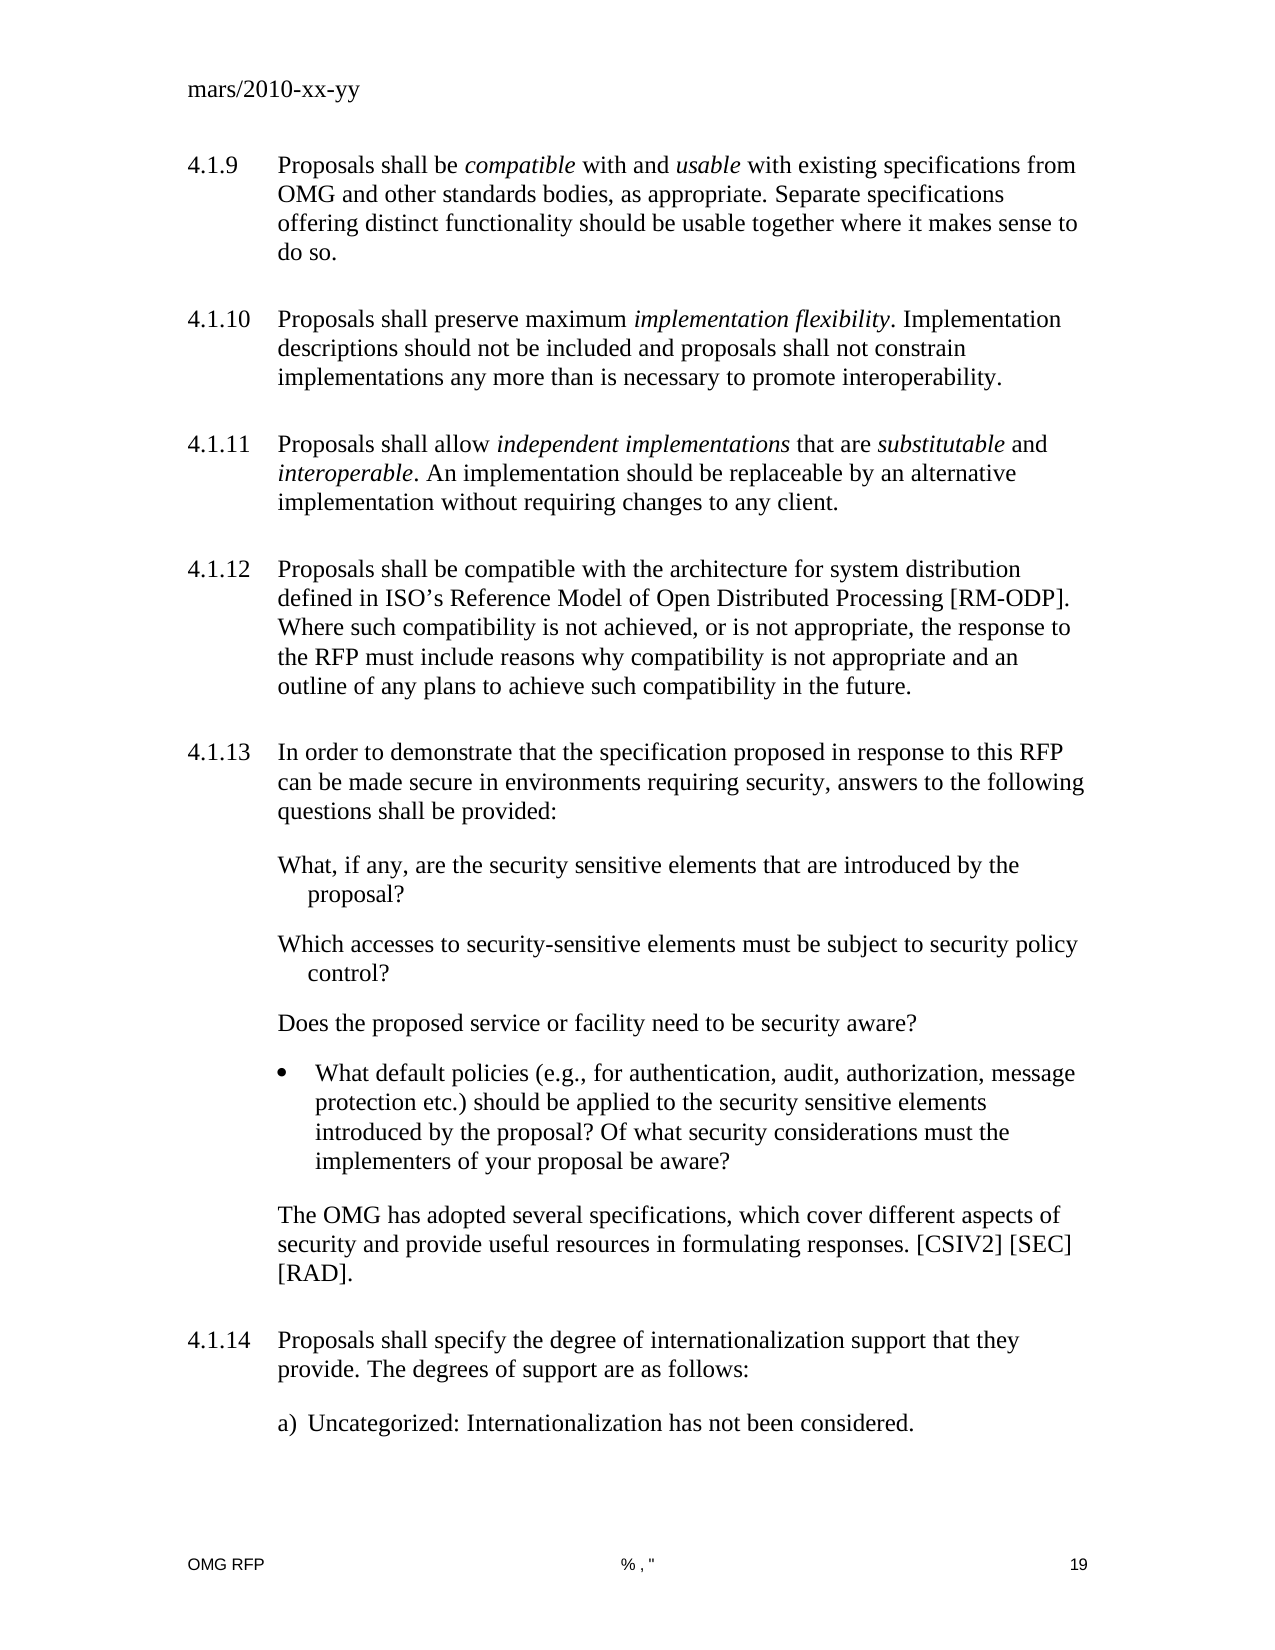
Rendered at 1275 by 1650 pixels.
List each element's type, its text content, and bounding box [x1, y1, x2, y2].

text What, if any, are the security sensitive elements that are introduced by the proposal? [277, 850, 1087, 908]
text The OMG has adopted several specifications, which cover different aspects of security and provide useful resources in formulating responses. [CSIV2] [SEC] [RAD]. [277, 1200, 1087, 1287]
subtitle In order to demonstrate that the specification proposed in response to this RFP can be made secure in environments requiring security, answers to the following questions shall be provided: [187, 737, 1087, 825]
text a) Uncategorized: Internationalization has not been considered. [277, 1408, 1087, 1437]
subtitle Proposals shall specify the degree of internationalization support that they provide. The degrees of support are as follows: [187, 1325, 1087, 1383]
subtitle Proposals shall preserve maximum implementation flexibility. Implementation descriptions should not be included and proposals shall not constrain implementations any more than is necessary to promote interoperability. [187, 304, 1087, 392]
text Which accesses to security-sensitive elements must be subject to security policy control? [277, 929, 1087, 987]
list What default policies (e.g., for authentication, audit, authorization, message protection etc.) should be applied to the security sensitive elements introduced by the proposal? Of what security considerations must the implementers of your proposal be aware? [277, 1058, 1087, 1175]
subtitle Proposals shall allow independent implementations that are substitutable and interoperable. An implementation should be replaceable by an alternative implementation without requiring changes to any client. [187, 429, 1087, 517]
text Does the proposed service or facility need to be security aware? [277, 1008, 1087, 1037]
subtitle Proposals shall be compatible with the architecture for system distribution defined in ISO’s Reference Model of Open Distributed Processing [RM-ODP]. Where such compatibility is not achieved, or is not appropriate, the response to the RFP must include reasons why compatibility is not appropriate and an outline of any plans to achieve such compatibility in the future. [187, 554, 1087, 700]
subtitle Proposals shall be compatible with and usable with existing specifications from OMG and other standards bodies, as appropriate. Separate specifications offering distinct functionality should be usable together where it makes sense to do so. [187, 150, 1087, 267]
